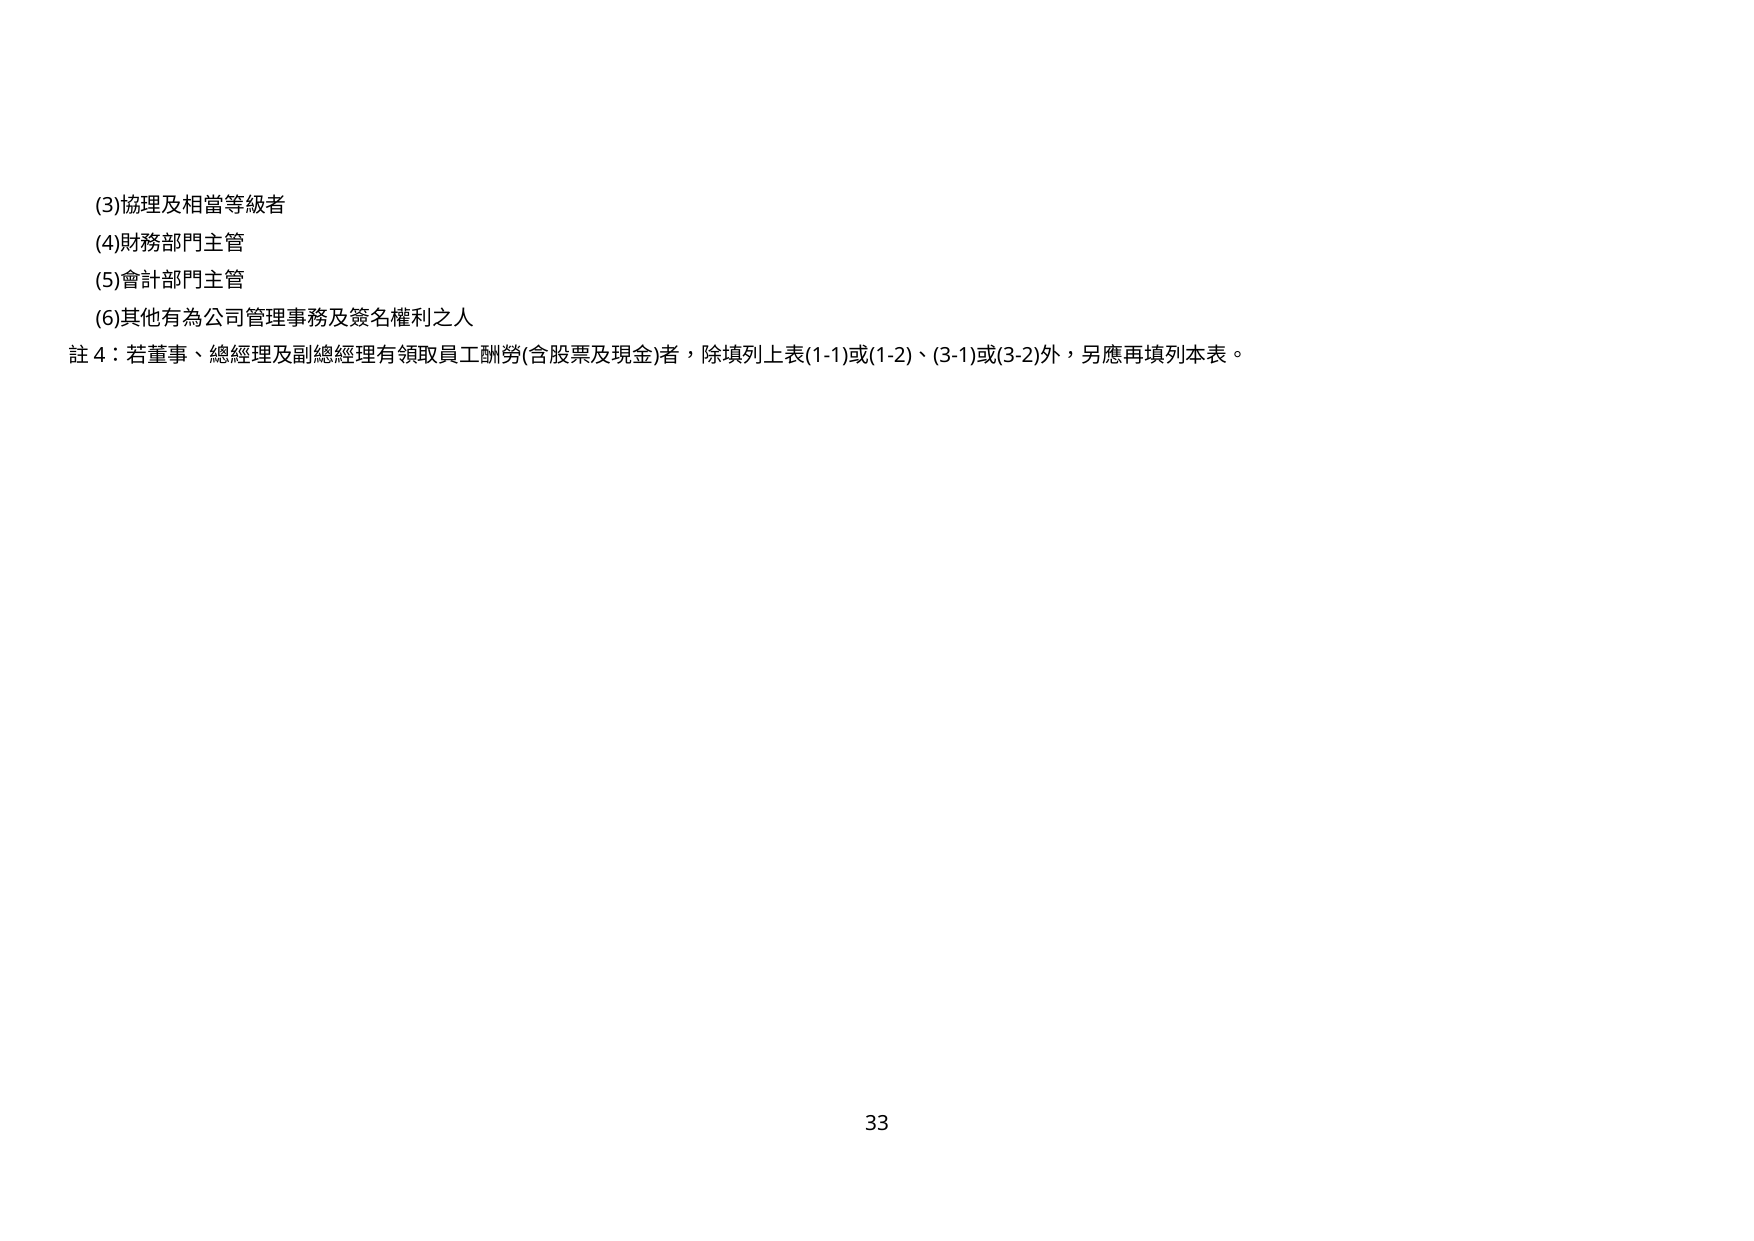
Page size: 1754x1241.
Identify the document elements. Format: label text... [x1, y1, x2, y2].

table_cell (3)協理及相當等級者 [65, 185, 1689, 222]
table_cell (6)其他有為公司管理事務及簽名權利之人 [65, 297, 1689, 335]
table_cell 註4：若董事、總經理及副總經理有領取員工酬勞(含股票及現金)者，除填列上表(1-1)或(1-2)、(3-1)或(3-2)外，另應再填列本表。 [65, 335, 1689, 447]
table_cell (5)會計部門主管 [65, 260, 1689, 297]
table_cell (4)財務部門主管 [65, 222, 1689, 260]
